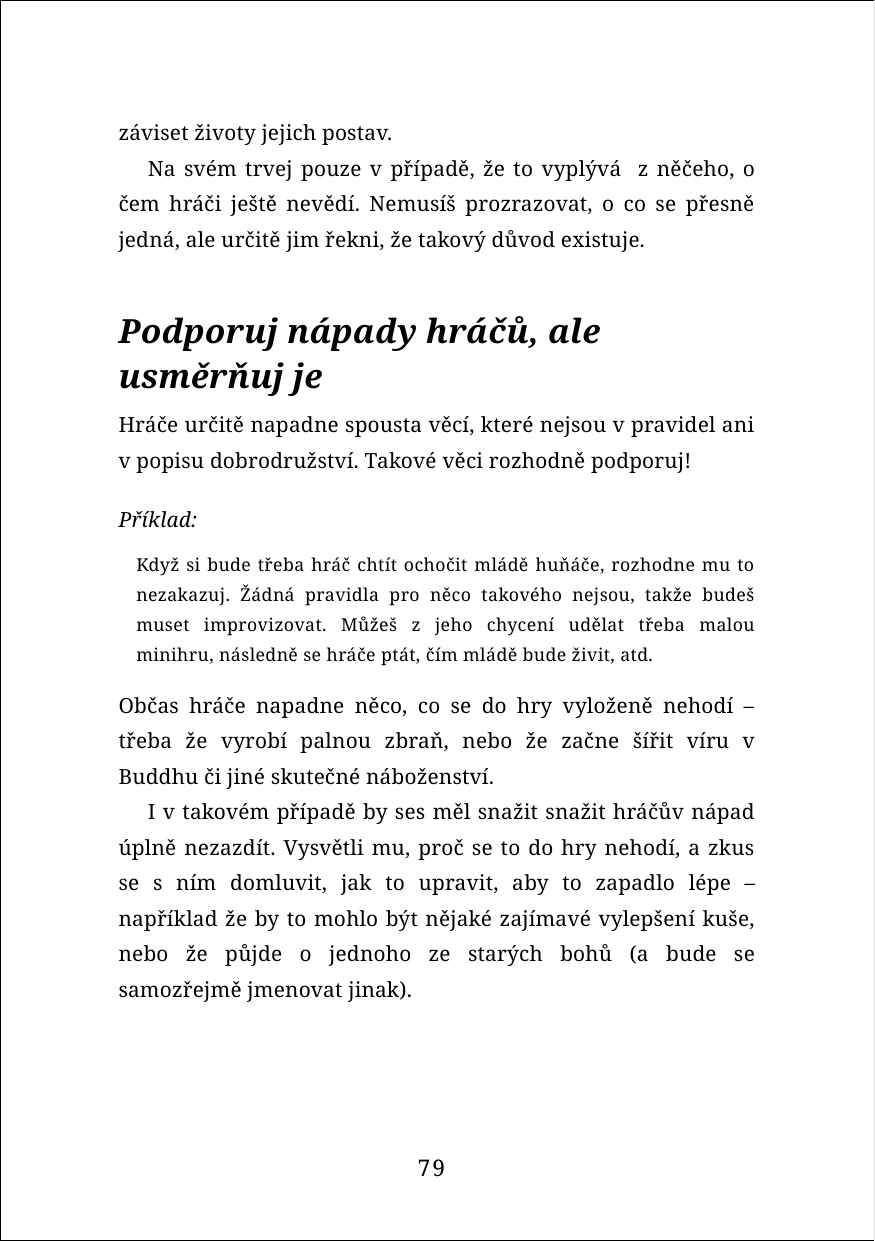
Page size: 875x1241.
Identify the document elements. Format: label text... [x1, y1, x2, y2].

subtitle Podporuj nápady hráčů, ale usměrňuj je [118, 308, 756, 398]
text Příklad: [118, 505, 756, 533]
text Občas hráče napadne něco, co se do hry vyloženě nehodí – třeba že vyrobí palnou zbraň, nebo že začne šířit víru v Buddhu či jiné skutečné náboženství. I v takovém případě by ses měl snažit snažit hráčův nápad úplně nezazdít. Vysvětli mu, proč se to do hry nehodí, a zkus se s ním domluvit, jak to upravit, aby to zapadlo lépe – například že by to mohlo být nějaké zajímavé vylepšení kuše, nebo že půjde o jednoho ze starých bohů (a bude se samozřejmě jmenovat jinak). [118, 691, 756, 1003]
text Když si bude třeba hráč chtít ochočit mládě huňáče, rozhodne mu to nezakazuj. Žádná pravidla pro něco takového nejsou, takže budeš muset improvizovat. Můžeš z jeho chycení udělat třeba malou minihru, následně se hráče ptát, čím mládě bude živit, atd. [136, 552, 756, 667]
text záviset životy jejich postav. Na svém trvej pouze v případě, že to vyplývá z něčeho, o čem hráči ještě nevědí. Nemusíš prozrazovat, o co se přesně jedná, ale určitě jim řekni, že takový důvod existuje. [118, 118, 756, 253]
text Hráče určitě napadne spousta věcí, které nejsou v pravidel ani v popisu dobrodružství. Takové věci rozhodně podporuj! [118, 410, 756, 474]
